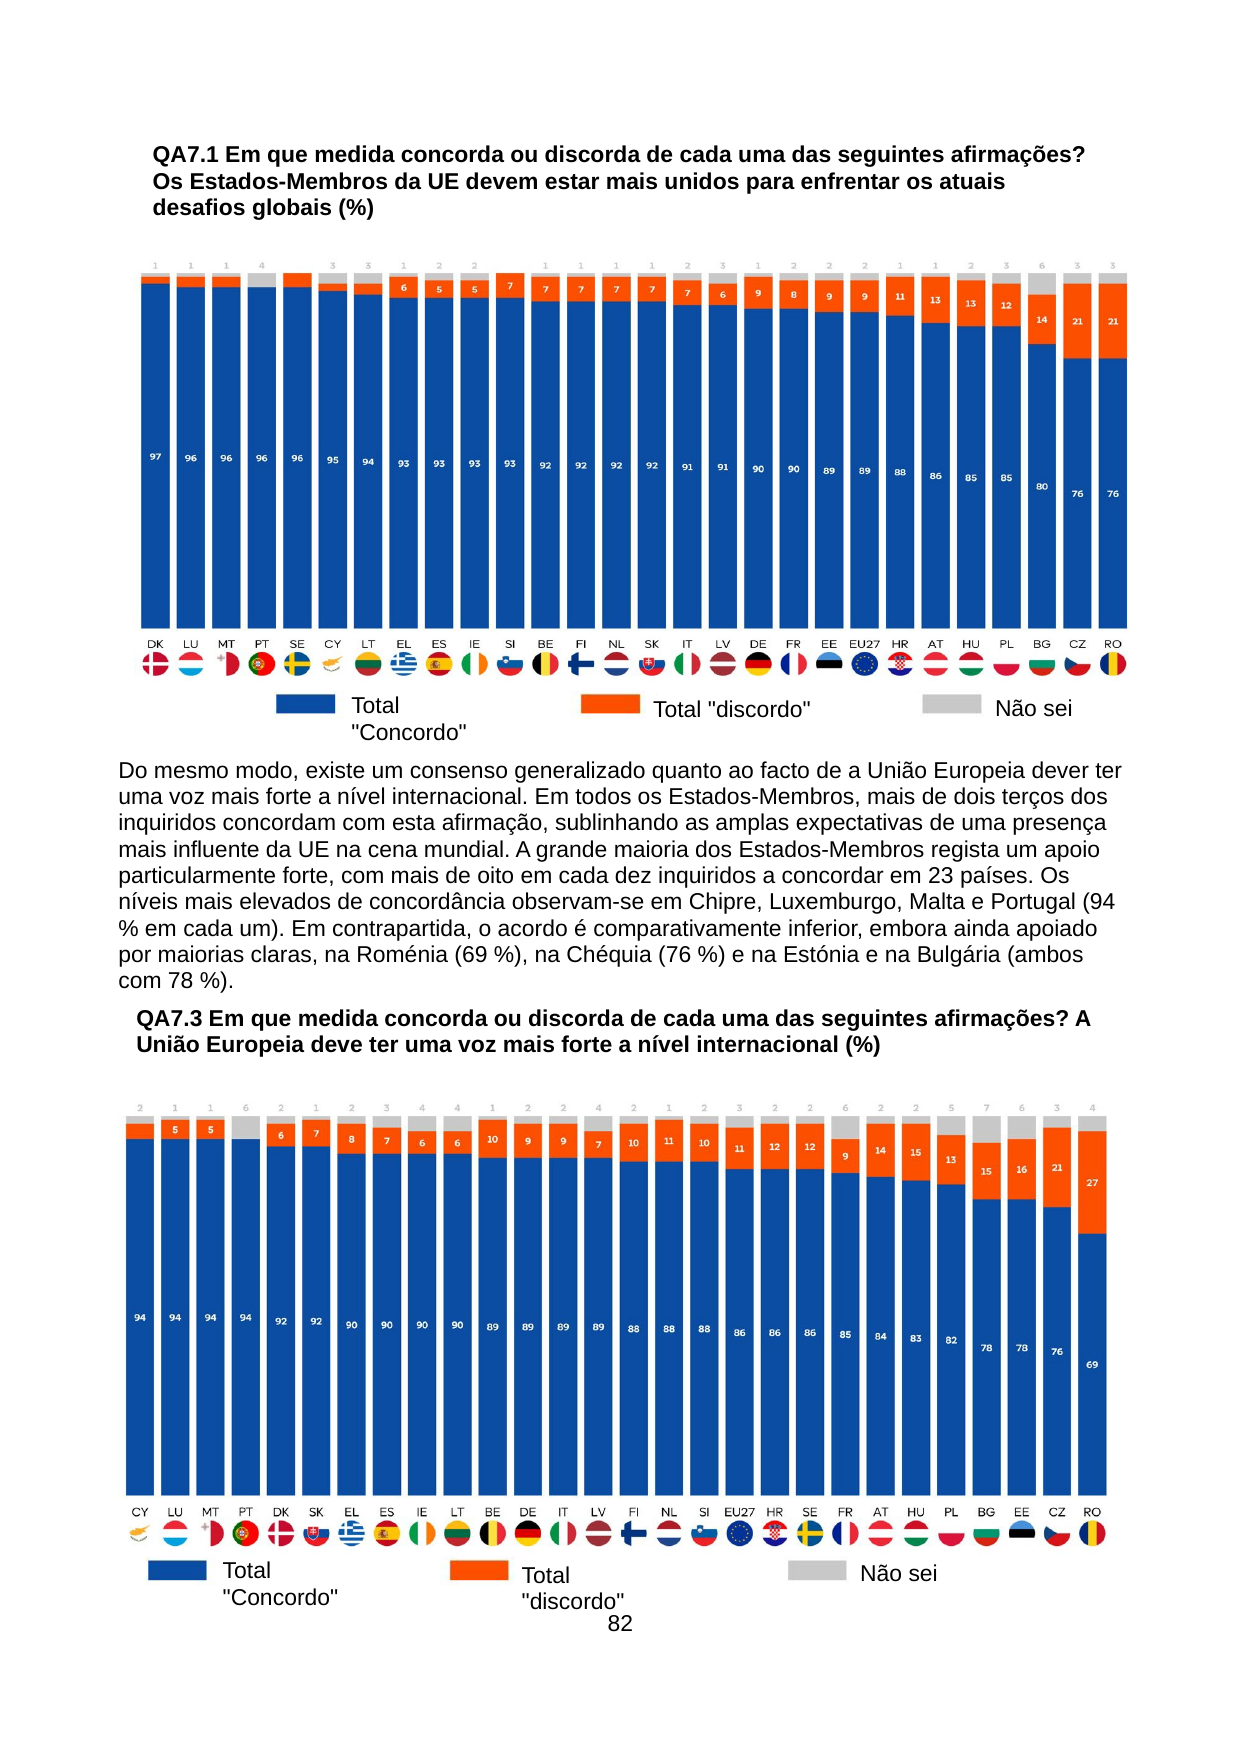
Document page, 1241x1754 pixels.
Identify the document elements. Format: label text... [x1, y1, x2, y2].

text Do mesmo modo, existe um consenso generalizado quanto ao facto de a União Europeia dever ter uma voz mais forte a nível internacional. Em todos os Estados-Membros, mais de dois terços dos inquiridos concordam com esta afirmação, sublinhando as amplas expectativas de uma presença mais influente da UE na cena mundial. A grande maioria dos Estados-Membros regista um apoio particularmente forte, com mais de oito em cada dez inquiridos a concordar em 23 países. Os níveis mais elevados de concordância observam-se em Chipre, Luxemburgo, Malta e Portugal (94 % em cada um). Em contrapartida, o acordo é comparativamente inferior, embora ainda apoiado por maiorias claras, na Roménia (69 %), na Chéquia (76 %) e na Estónia e na Bulgária (ambos com 78 %). [118, 124, 1122, 994]
picture [134, 256, 1133, 682]
picture [118, 1096, 1108, 1586]
picture [274, 690, 985, 719]
